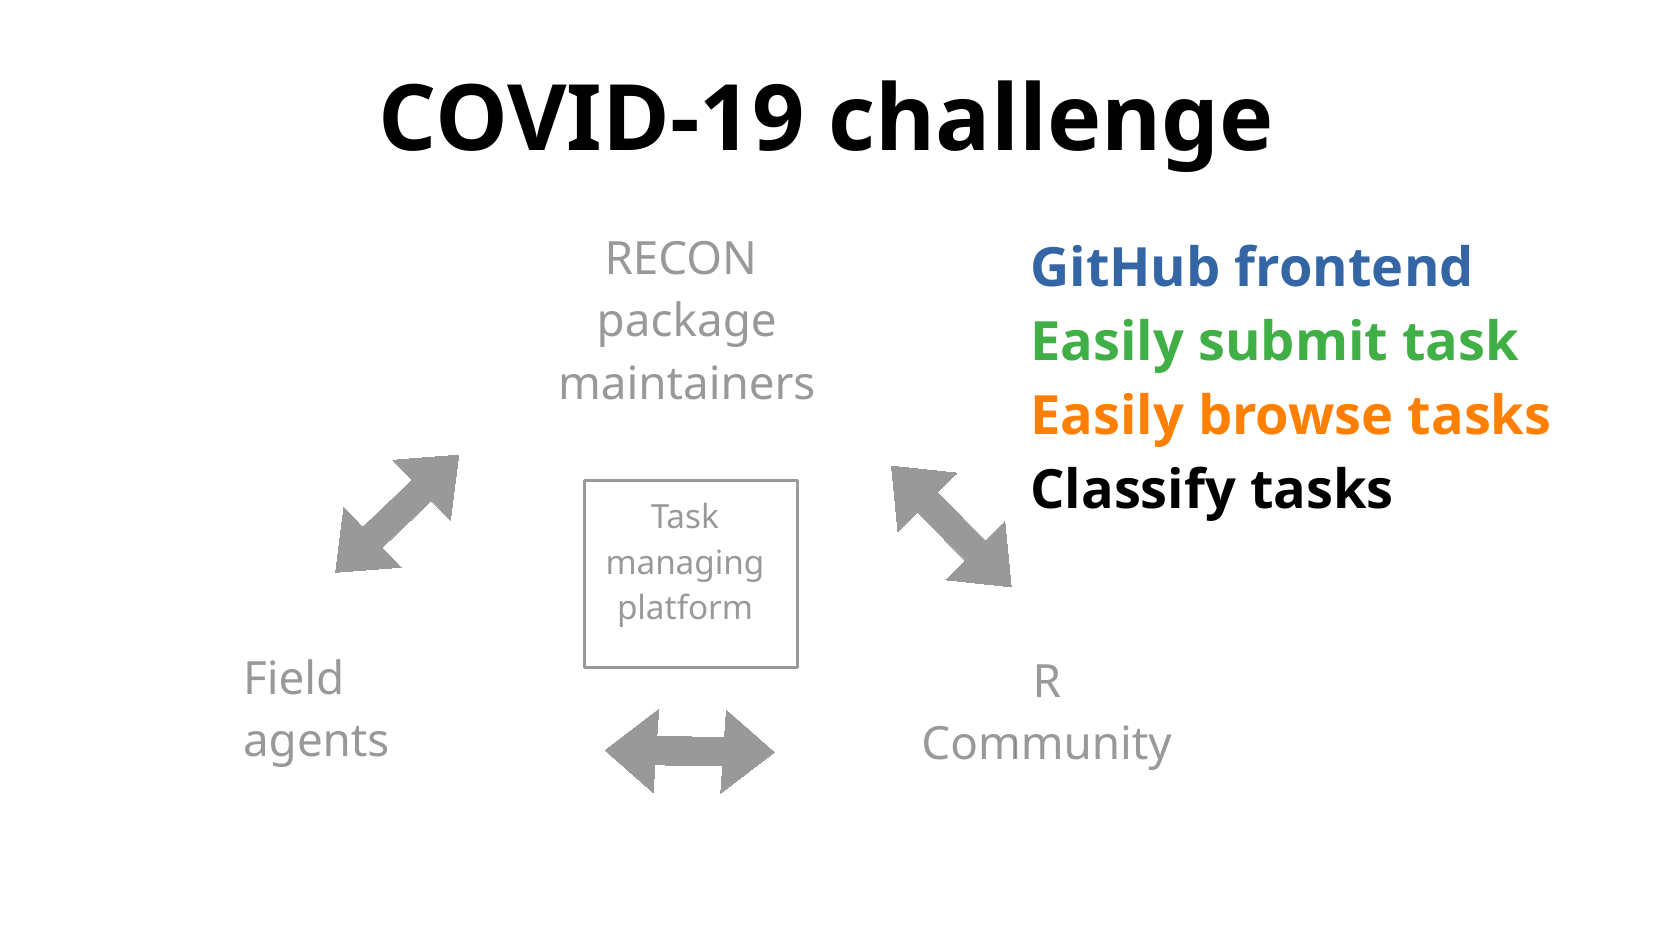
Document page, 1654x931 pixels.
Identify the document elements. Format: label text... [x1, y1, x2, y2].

text_box GitHub frontend Easily submit task Easily browse tasks Classify tasks [1016, 221, 1654, 650]
title COVID-19 challenge [82, 37, 1571, 193]
text_box [106, 165, 1241, 851]
